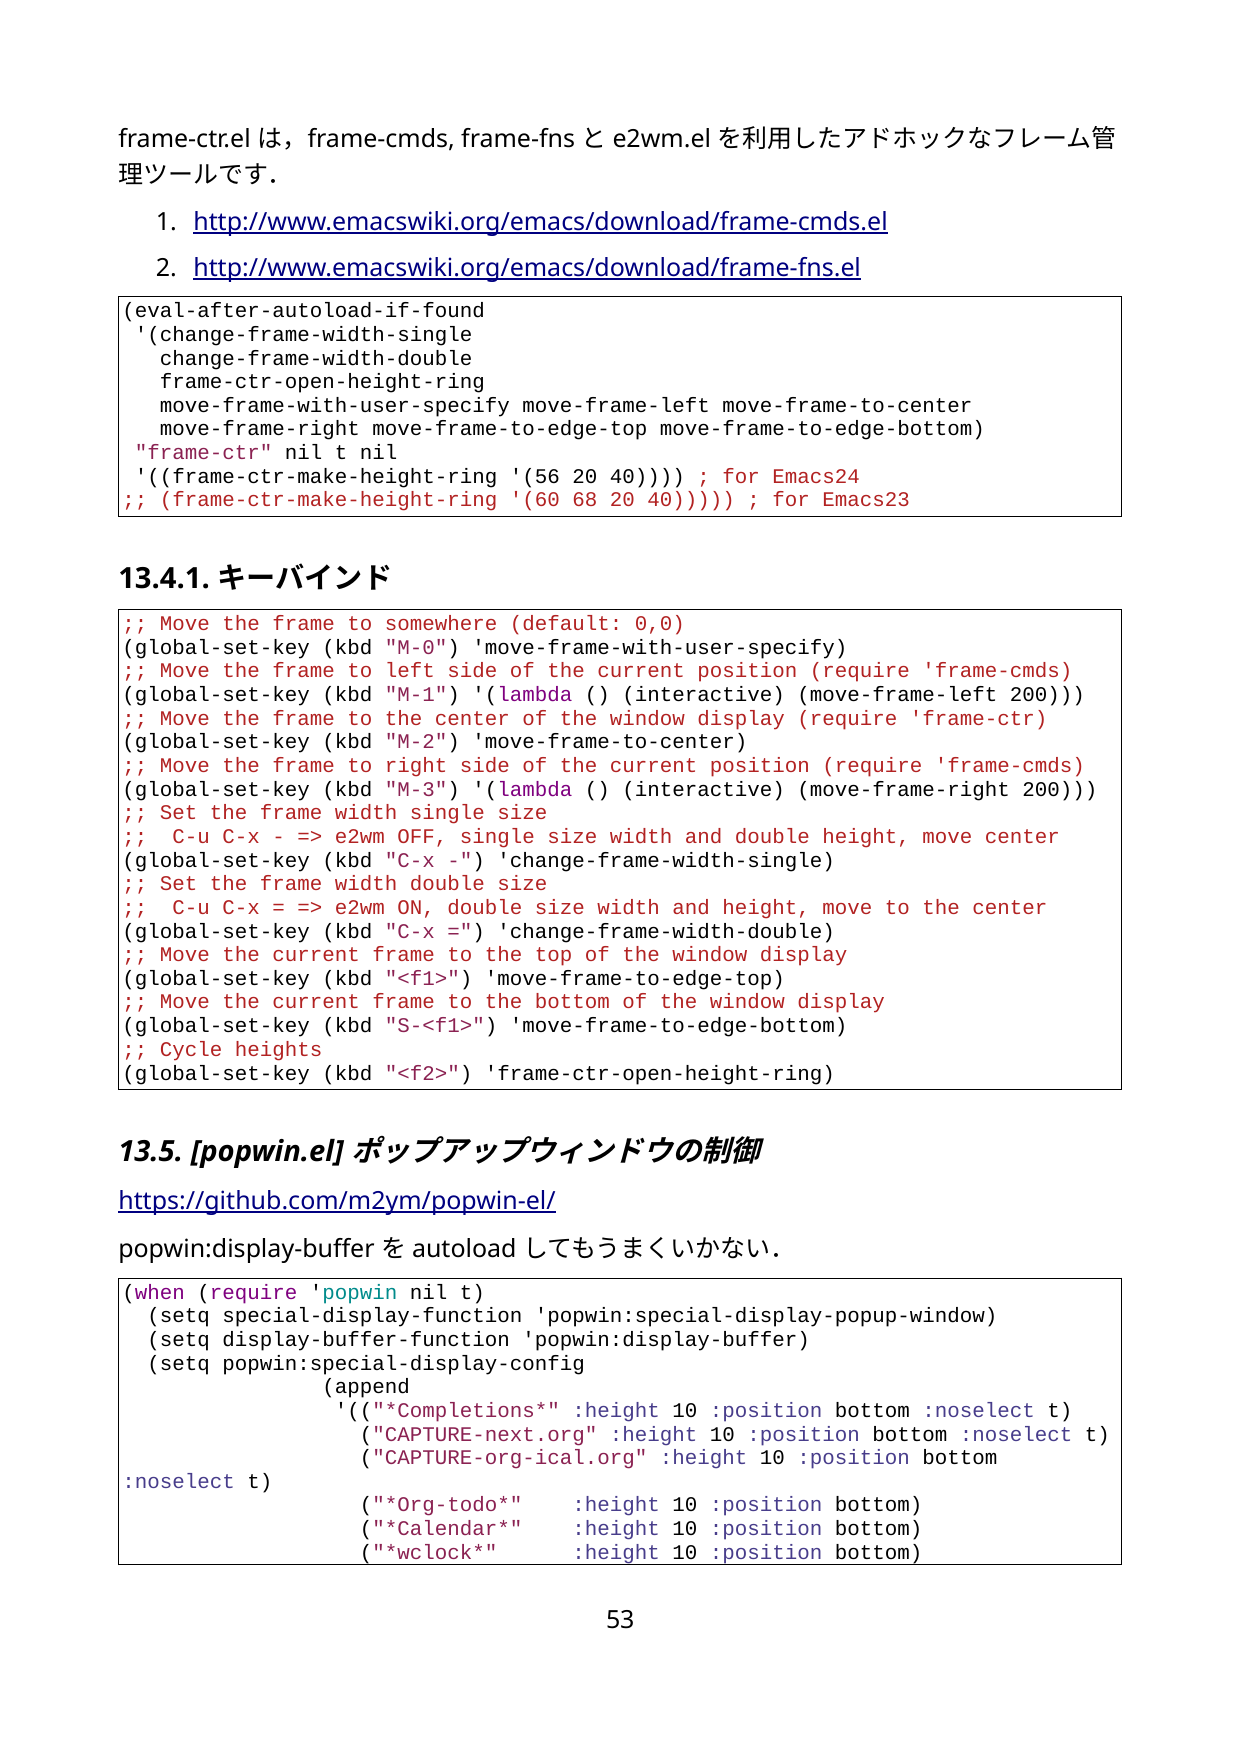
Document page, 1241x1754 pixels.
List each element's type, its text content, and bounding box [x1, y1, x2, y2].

text ;; C-u C-x = => e2wm ON, double size width and height, move to the center [119, 893, 1121, 917]
text (global-set-key (kbd "C-x =") 'change-frame-width-double) [119, 917, 1121, 940]
text (global-set-key (kbd "C-x -") 'change-frame-width-single) [119, 846, 1121, 869]
list http://www.emacswiki.org/emacs/download/frame-cmds.el [156, 203, 1122, 237]
text '(change-frame-width-single [119, 320, 1121, 343]
text (global-set-key (kbd "M-0") 'move-frame-with-user-specify) [119, 633, 1121, 657]
text popwin:display-buffer を autoload してもうまくいかない． [118, 1229, 1122, 1265]
text ("CAPTURE-org-ical.org" :height 10 :position bottom :noselect t) [119, 1443, 1121, 1491]
text "frame-ctr" nil t nil [119, 438, 1121, 462]
text (global-set-key (kbd "<f1>") 'move-frame-to-edge-top) [119, 964, 1121, 988]
text '(("*Completions*" :height 10 :position bottom :noselect t) [119, 1396, 1121, 1419]
text ;; Move the current frame to the top of the window display [119, 940, 1121, 964]
text (global-set-key (kbd "M-3") '(lambda () (interactive) (move-frame-right 200))) [119, 775, 1121, 798]
text (when (require 'popwin nil t) [119, 1279, 1121, 1301]
text (global-set-key (kbd "M-2") 'move-frame-to-center) [119, 727, 1121, 751]
text (setq special-display-function 'popwin:special-display-popup-window) [119, 1301, 1121, 1325]
text ("CAPTURE-next.org" :height 10 :position bottom :noselect t) [119, 1419, 1121, 1443]
text frame-ctr.el は，frame-cmds, frame-fns と e2wm.el を利用したアドホックなフレーム管理ツールです． [118, 118, 1122, 191]
text (eval-after-autoload-if-found [119, 297, 1121, 320]
text move-frame-with-user-specify move-frame-left move-frame-to-center [119, 391, 1121, 414]
text ("*Org-todo*" :height 10 :position bottom) [119, 1491, 1121, 1514]
text ;; (frame-ctr-make-height-ring '(60 68 20 40))))) ; for Emacs23 [119, 485, 1121, 516]
text https://github.com/m2ym/popwin-el/ [118, 1182, 1122, 1216]
text ("*wclock*" :height 10 :position bottom) [119, 1538, 1121, 1564]
text (global-set-key (kbd "M-1") '(lambda () (interactive) (move-frame-left 200))) [119, 680, 1121, 704]
subtitle キーバインド [118, 554, 1122, 597]
text ;; Cycle heights [119, 1035, 1121, 1058]
text move-frame-right move-frame-to-edge-top move-frame-to-edge-bottom) [119, 414, 1121, 438]
text ;; Set the frame width double size [119, 869, 1121, 893]
text ;; Set the frame width single size [119, 798, 1121, 822]
text ("*Calendar*" :height 10 :position bottom) [119, 1514, 1121, 1538]
text (setq popwin:special-display-config [119, 1349, 1121, 1372]
text (global-set-key (kbd "S-<f1>") 'move-frame-to-edge-bottom) [119, 1011, 1121, 1035]
text frame-ctr-open-height-ring [119, 367, 1121, 391]
text '((frame-ctr-make-height-ring '(56 20 40)))) ; for Emacs24 [119, 462, 1121, 485]
text ;; Move the frame to the center of the window display (require 'frame-ctr) [119, 704, 1121, 727]
subtitle [popwin.el] ポップアップウィンドウの制御 [118, 1127, 1122, 1170]
text ;; Move the current frame to the bottom of the window display [119, 988, 1121, 1011]
text (append [119, 1372, 1121, 1396]
text (global-set-key (kbd "<f2>") 'frame-ctr-open-height-ring) [119, 1058, 1121, 1089]
text ;; C-u C-x - => e2wm OFF, single size width and double height, move center [119, 822, 1121, 846]
text ;; Move the frame to right side of the current position (require 'frame-cmds) [119, 751, 1121, 775]
text ;; Move the frame to left side of the current position (require 'frame-cmds) [119, 657, 1121, 680]
text (setq display-buffer-function 'popwin:display-buffer) [119, 1325, 1121, 1349]
text ;; Move the frame to somewhere (default: 0,0) [119, 610, 1121, 633]
list http://www.emacswiki.org/emacs/download/frame-fns.el [156, 250, 1122, 284]
text change-frame-width-double [119, 343, 1121, 367]
